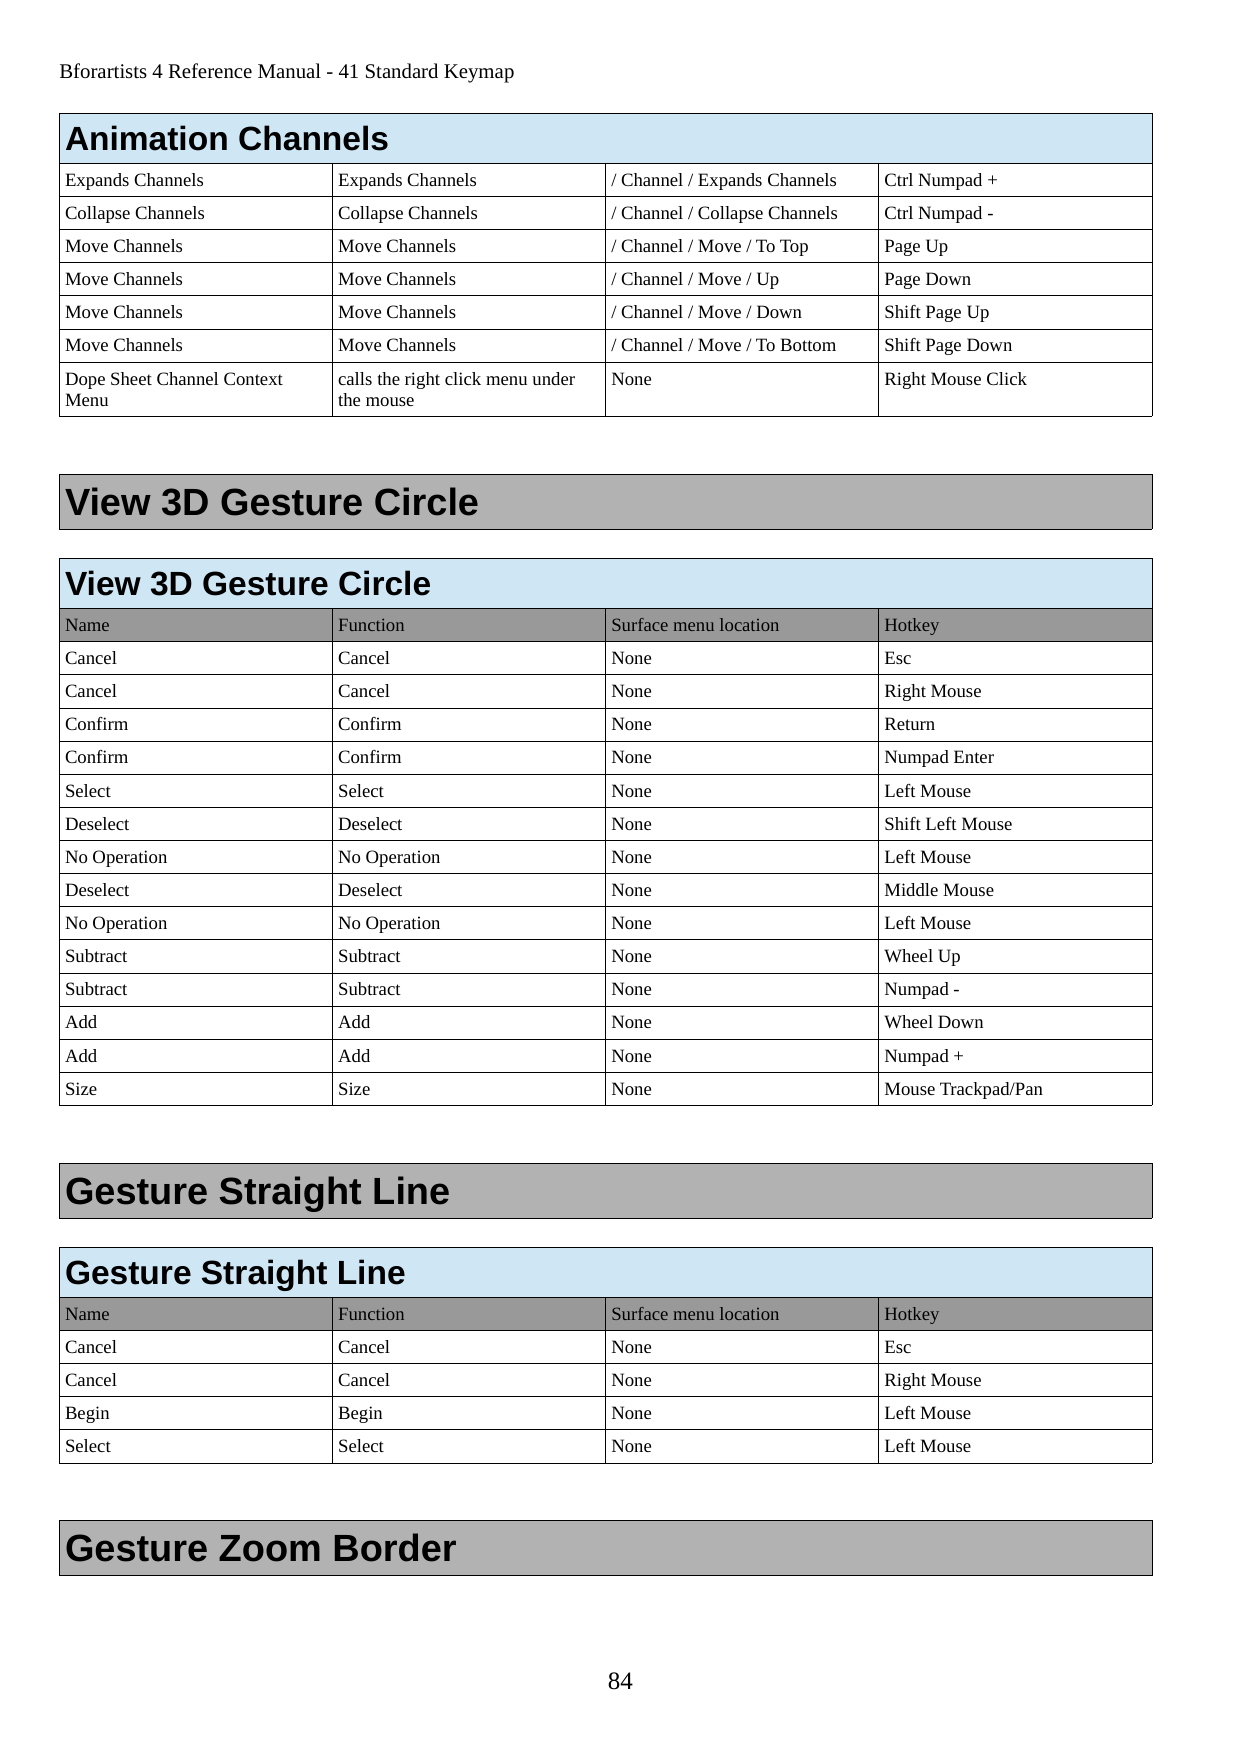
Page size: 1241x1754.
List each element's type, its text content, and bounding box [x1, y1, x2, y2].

table_cell Add [60, 1040, 332, 1072]
table_cell / Channel / Move / To Top [606, 230, 878, 262]
table_cell Select [333, 1430, 605, 1462]
table_cell None [606, 642, 878, 674]
table_cell Cancel [60, 675, 332, 707]
table_header Animation Channels [60, 114, 1152, 163]
table_cell None [606, 907, 878, 939]
table_cell Esc [879, 642, 1152, 674]
table_cell Left Mouse [879, 775, 1152, 807]
table_cell Move Channels [60, 263, 332, 295]
table_cell Deselect [333, 874, 605, 906]
table_cell Wheel Up [879, 940, 1152, 972]
table_cell Shift Page Up [879, 296, 1152, 328]
table_cell Deselect [333, 808, 605, 840]
table_cell None [606, 1331, 878, 1363]
table_cell Move Channels [333, 330, 605, 362]
table_cell None [606, 363, 878, 416]
table_cell Hotkey [879, 609, 1152, 641]
table_cell Confirm [333, 742, 605, 774]
table_cell None [606, 841, 878, 873]
table_cell Add [333, 1040, 605, 1072]
table_cell Ctrl Numpad - [879, 197, 1152, 229]
table_cell Right Mouse [879, 675, 1152, 707]
table_cell Size [60, 1073, 332, 1105]
table_cell Hotkey [879, 1298, 1152, 1330]
table_cell Collapse Channels [60, 197, 332, 229]
table_cell Middle Mouse [879, 874, 1152, 906]
table_cell Page Down [879, 263, 1152, 295]
table_cell calls the right click menu under the mouse [333, 363, 605, 416]
table_cell Subtract [60, 940, 332, 972]
table_cell Add [60, 1007, 332, 1039]
table_cell Move Channels [333, 263, 605, 295]
table_cell Move Channels [333, 230, 605, 262]
table_cell Left Mouse [879, 841, 1152, 873]
table_cell None [606, 1073, 878, 1105]
table_cell / Channel / Move / Up [606, 263, 878, 295]
table_cell Confirm [60, 709, 332, 741]
table_cell Cancel [60, 1364, 332, 1396]
table_cell Shift Left Mouse [879, 808, 1152, 840]
table_cell Begin [333, 1397, 605, 1429]
table_cell Numpad - [879, 974, 1152, 1006]
table_cell Deselect [60, 874, 332, 906]
table_cell No Operation [333, 841, 605, 873]
table_header View 3D Gesture Circle [60, 475, 1152, 529]
table_cell Select [60, 775, 332, 807]
table_cell Begin [60, 1397, 332, 1429]
table_cell Cancel [333, 1364, 605, 1396]
table_cell None [606, 874, 878, 906]
table_cell Right Mouse Click [879, 363, 1152, 416]
table_cell Ctrl Numpad + [879, 164, 1152, 196]
table_cell Size [333, 1073, 605, 1105]
table_cell No Operation [60, 907, 332, 939]
table_cell / Channel / Collapse Channels [606, 197, 878, 229]
table_cell Select [60, 1430, 332, 1462]
table_cell Select [333, 775, 605, 807]
table_cell Shift Page Down [879, 330, 1152, 362]
table_cell Subtract [333, 974, 605, 1006]
table_cell None [606, 808, 878, 840]
table_cell Expands Channels [333, 164, 605, 196]
table_cell Name [60, 1298, 332, 1330]
table_cell None [606, 1007, 878, 1039]
table_cell Return [879, 709, 1152, 741]
table_cell Function [333, 609, 605, 641]
table_cell None [606, 1430, 878, 1462]
table_cell Right Mouse [879, 1364, 1152, 1396]
table_cell / Channel / Move / Down [606, 296, 878, 328]
table_cell None [606, 1397, 878, 1429]
table_cell Function [333, 1298, 605, 1330]
table_cell Collapse Channels [333, 197, 605, 229]
table_cell None [606, 709, 878, 741]
table_cell Subtract [333, 940, 605, 972]
table_cell None [606, 775, 878, 807]
table_cell / Channel / Move / To Bottom [606, 330, 878, 362]
table_cell Move Channels [60, 230, 332, 262]
table_cell None [606, 675, 878, 707]
table_cell None [606, 1364, 878, 1396]
table_cell Wheel Down [879, 1007, 1152, 1039]
table_cell Esc [879, 1331, 1152, 1363]
table_cell Expands Channels [60, 164, 332, 196]
table_header View 3D Gesture Circle [60, 559, 1152, 608]
table_cell Dope Sheet Channel Context Menu [60, 363, 332, 416]
table_cell Left Mouse [879, 907, 1152, 939]
table_cell Numpad + [879, 1040, 1152, 1072]
table_cell Move Channels [333, 296, 605, 328]
table_cell Mouse Trackpad/Pan [879, 1073, 1152, 1105]
table_cell No Operation [60, 841, 332, 873]
table_cell Surface menu location [606, 609, 878, 641]
table_cell Page Up [879, 230, 1152, 262]
table_cell Cancel [333, 675, 605, 707]
table_header Gesture Zoom Border [60, 1521, 1152, 1575]
table_cell Numpad Enter [879, 742, 1152, 774]
table_cell Confirm [60, 742, 332, 774]
table_cell Cancel [333, 642, 605, 674]
table_cell None [606, 742, 878, 774]
table_cell Move Channels [60, 330, 332, 362]
table_cell Cancel [60, 642, 332, 674]
table_cell Cancel [60, 1331, 332, 1363]
table_cell Add [333, 1007, 605, 1039]
table_header Gesture Straight Line [60, 1164, 1152, 1218]
table_cell Move Channels [60, 296, 332, 328]
table_cell Subtract [60, 974, 332, 1006]
table_cell Surface menu location [606, 1298, 878, 1330]
table_header Gesture Straight Line [60, 1248, 1152, 1297]
table_cell None [606, 974, 878, 1006]
table_cell Left Mouse [879, 1430, 1152, 1462]
table_cell / Channel / Expands Channels [606, 164, 878, 196]
table_cell Confirm [333, 709, 605, 741]
table_cell Left Mouse [879, 1397, 1152, 1429]
table_cell None [606, 940, 878, 972]
table_cell Deselect [60, 808, 332, 840]
table_cell Name [60, 609, 332, 641]
table_cell None [606, 1040, 878, 1072]
table_cell No Operation [333, 907, 605, 939]
table_cell Cancel [333, 1331, 605, 1363]
